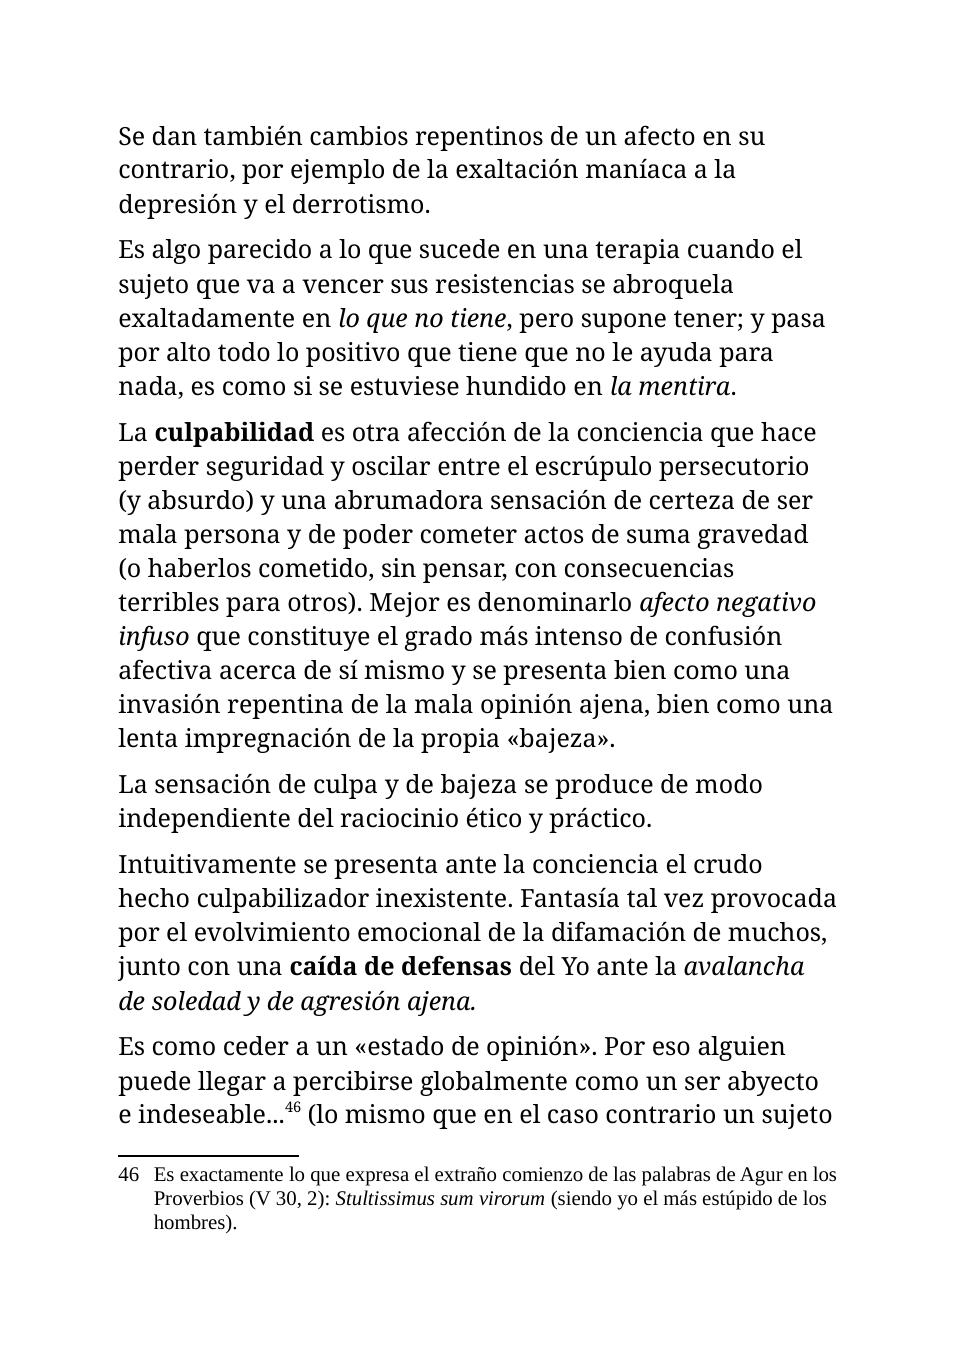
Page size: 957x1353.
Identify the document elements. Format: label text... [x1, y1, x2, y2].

text Se dan también cambios repentinos de un afecto en su contrario, por ejemplo de la exaltación maníaca a la depresión y el derrotismo. [118, 118, 838, 220]
text Intuitivamente se presenta ante la conciencia el crudo hecho culpabilizador inexistente. Fantasía tal vez provocada por el evolvimiento emocional de la difamación de muchos, junto con una caída de defensas del Yo ante la avalancha de soledad y de agresión ajena. [118, 847, 838, 1017]
text La culpabilidad es otra afección de la conciencia que hace perder seguridad y oscilar entre el escrúpulo persecutorio (y absurdo) y una abrumadora sensación de certeza de ser mala persona y de poder cometer actos de suma gravedad (o haberlos cometido, sin pensar, con consecuencias terribles para otros). Mejor es denominarlo afecto negativo infuso que constituye el grado más intenso de confusión afectiva acerca de sí mismo y se presenta bien como una invasión repentina de la mala opinión ajena, bien como una lenta impregnación de la propia «bajeza». [118, 414, 838, 755]
text Es algo parecido a lo que sucede en una terapia cuando el sujeto que va a vencer sus resistencias se abroquela exaltadamente en lo que no tiene, pero supone tener; y pasa por alto todo lo positivo que tiene que no le ayuda para nada, es como si se estuviese hundido en la mentira. [118, 232, 838, 402]
text Es exactamente lo que expresa el extraño comienzo de las palabras de Agur en los Proverbios (V 30, 2): Stultissimus sum virorum (siendo yo el más estúpido de los hombres). [118, 1162, 838, 1234]
text La sensación de culpa y de bajeza se produce de modo independiente del raciocinio ético y práctico. [118, 767, 838, 835]
text Es como ceder a un «estado de opinión». Por eso alguien puede llegar a percibirse globalmente como un ser abyecto e indeseable... (lo mismo que en el caso contrario un sujeto [118, 1029, 838, 1131]
